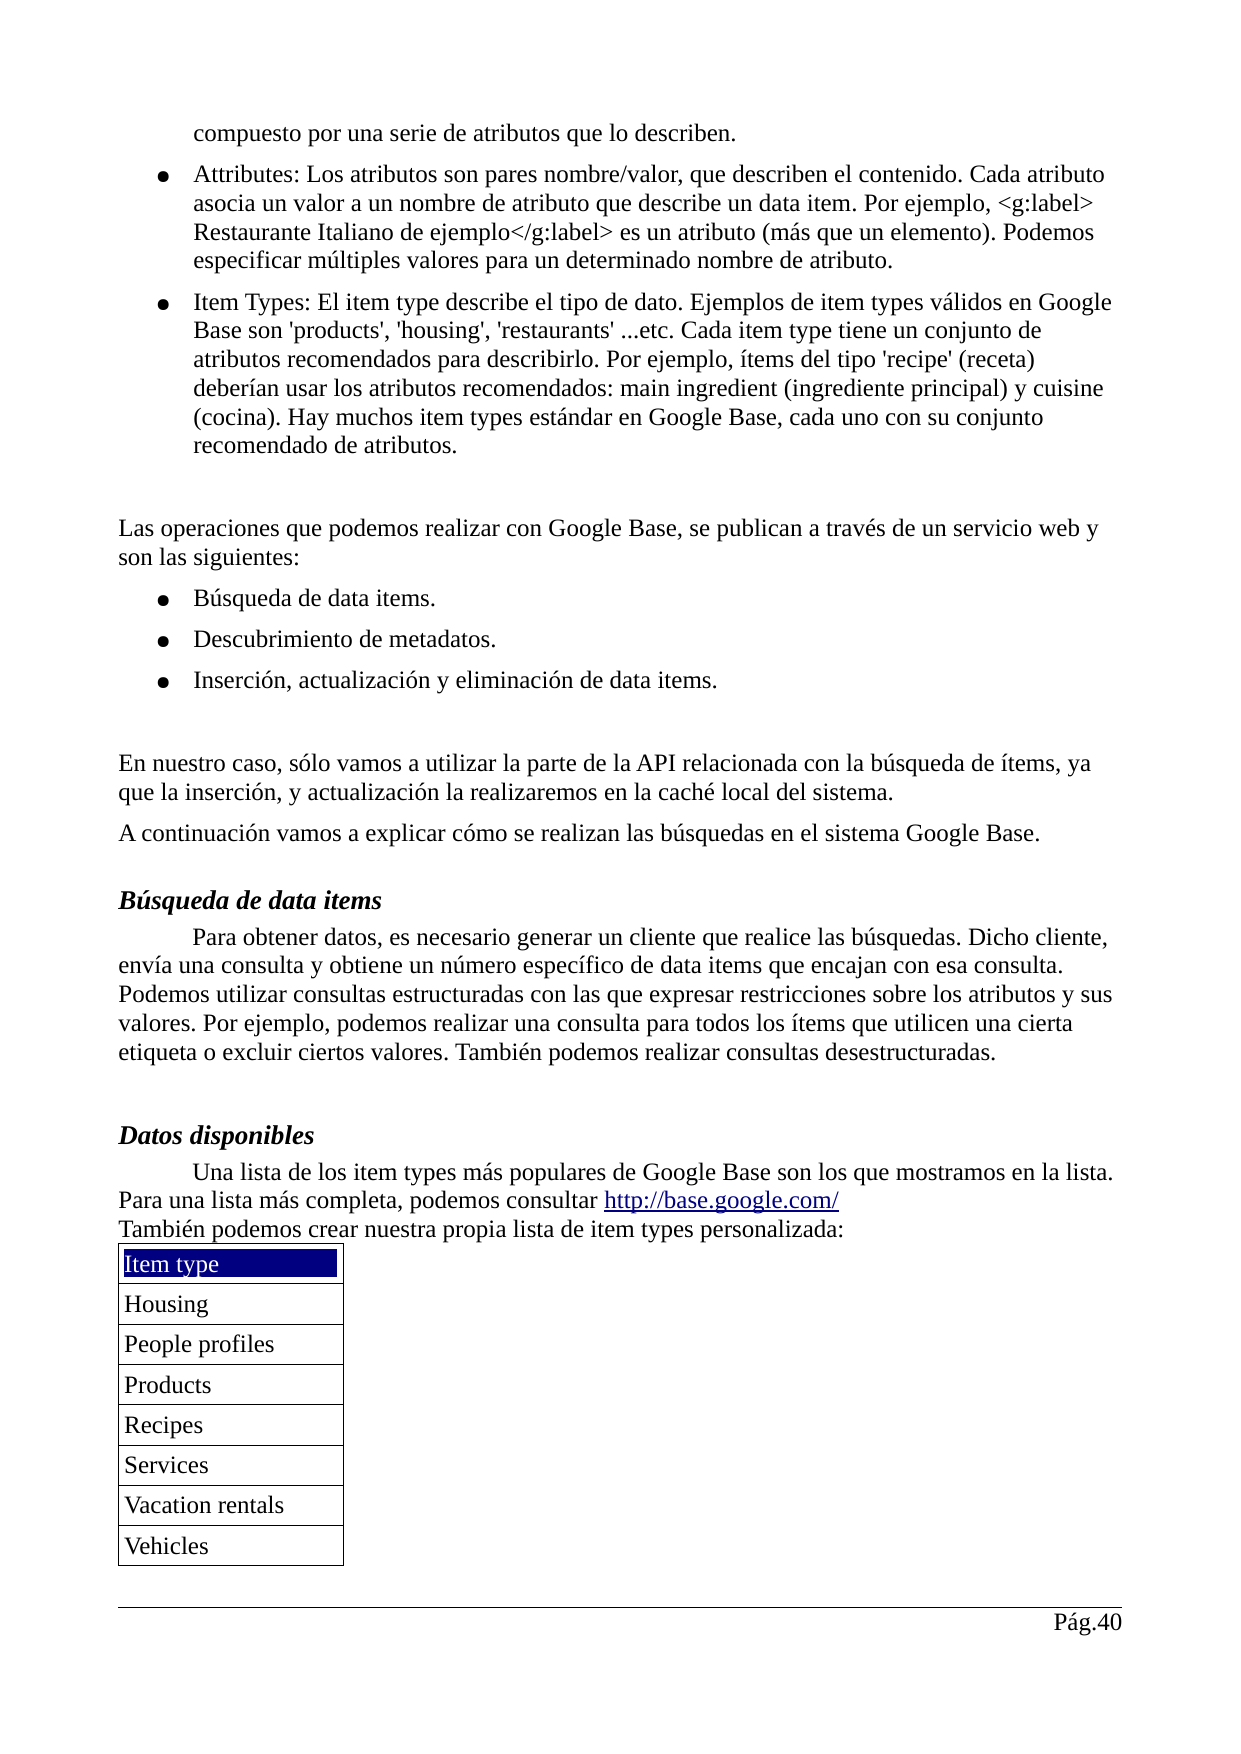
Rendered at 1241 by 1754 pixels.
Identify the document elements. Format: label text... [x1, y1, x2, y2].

table_cell Recipes [119, 1405, 343, 1444]
table_cell Vacation rentals [119, 1486, 343, 1525]
text Las operaciones que podemos realizar con Google Base, se publican a través de un servicio web y son las siguientes: [118, 513, 1122, 571]
table_cell Products [119, 1365, 343, 1404]
text En nuestro caso, sólo vamos a utilizar la parte de la API relacionada con la búsqueda de ítems, ya que la inserción, y actualización la realizaremos en la caché local del sistema. [118, 748, 1122, 806]
text También podemos crear nuestra propia lista de item types personalizada: [118, 1214, 1122, 1243]
table_cell People profiles [119, 1325, 343, 1364]
list Inserción, actualización y eliminación de data items. [156, 666, 1122, 694]
text Para obtener datos, es necesario generar un cliente que realice las búsquedas. Dicho cliente, envía una consulta y obtiene un número específico de data items que encajan con esa consulta. Podemos utilizar consultas estructuradas con las que expresar restricciones sobre los atributos y sus valores. Por ejemplo, podemos realizar una consulta para todos los ítems que utilicen una cierta etiqueta o excluir ciertos valores. También podemos realizar consultas desestructuradas. [118, 922, 1122, 1066]
table_header Item type [119, 1244, 343, 1283]
list Item Types: El item type describe el tipo de dato. Ejemplos de item types válidos en Google Base son 'products', 'housing', 'restaurants' ...etc. Cada item type tiene un conjunto de atributos recomendados para describirlo. Por ejemplo, ítems del tipo 'recipe' (receta) deberían usar los atributos recomendados: main ingredient (ingrediente principal) y cuisine (cocina). Hay muchos item types estándar en Google Base, cada uno con su conjunto recomendado de atributos. [156, 287, 1122, 459]
subtitle Datos disponibles [118, 1119, 1122, 1150]
table_cell Services [119, 1446, 343, 1485]
table_cell Housing [119, 1284, 343, 1323]
list Descubrimiento de metadatos. [156, 624, 1122, 653]
subtitle Búsqueda de data items [118, 884, 1122, 916]
text A continuación vamos a explicar cómo se realizan las búsquedas en el sistema Google Base. [118, 818, 1122, 847]
list Búsqueda de data items. [156, 583, 1122, 612]
list compuesto por una serie de atributos que lo describen. [156, 118, 1122, 147]
table_cell Vehicles [119, 1526, 343, 1565]
text Una lista de los item types más populares de Google Base son los que mostramos en la lista. Para una lista más completa, podemos consultar http://base.google.com/ [118, 1157, 1122, 1214]
list Attributes: Los atributos son pares nombre/valor, que describen el contenido. Cada atributo asocia un valor a un nombre de atributo que describe un data item. Por ejemplo, <g:label> Restaurante Italiano de ejemplo</g:label> es un atributo (más que un elemento). Podemos especificar múltiples valores para un determinado nombre de atributo. [156, 159, 1122, 274]
